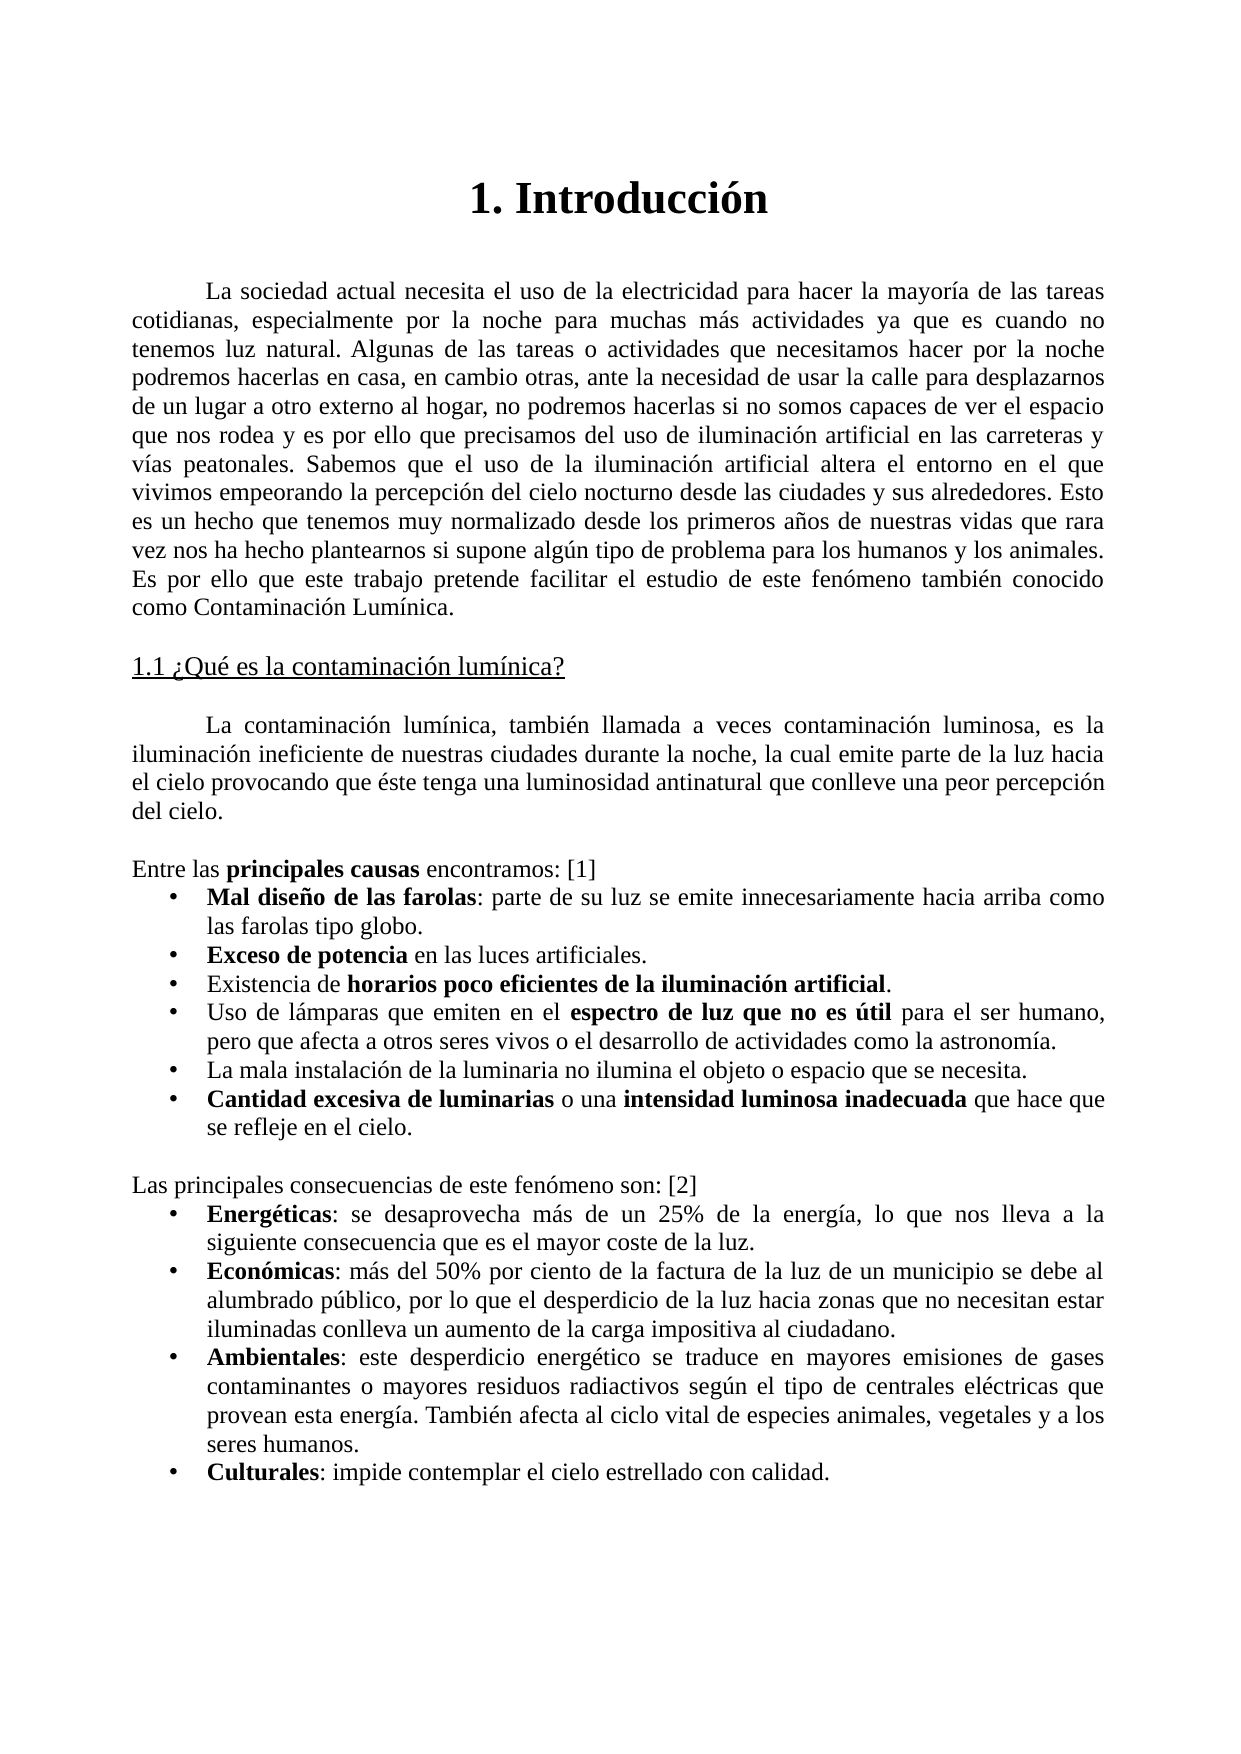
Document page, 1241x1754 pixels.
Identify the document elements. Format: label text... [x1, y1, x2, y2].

list La mala instalación de la luminaria no ilumina el objeto o espacio que se necesita. [169, 1055, 1106, 1084]
list Energéticas: se desaprovecha más de un 25% de la energía, lo que nos lleva a la siguiente consecuencia que es el mayor coste de la luz. [169, 1199, 1106, 1256]
list Culturales: impide contemplar el cielo estrellado con calidad. [169, 1457, 1106, 1486]
text Entre las principales causas encontramos: [1] [132, 854, 1106, 882]
text 1.1 ¿Qué es la contaminación lumínica? [132, 650, 1106, 681]
text La contaminación lumínica, también llamada a veces contaminación luminosa, es la iluminación ineficiente de nuestras ciudades durante la noche, la cual emite parte de la luz hacia el cielo provocando que éste tenga una luminosidad antinatural que conlleve una peor percepción del cielo. [132, 710, 1106, 825]
text Las principales consecuencias de este fenómeno son: [2] [132, 1170, 1106, 1199]
list Existencia de horarios poco eficientes de la iluminación artificial. [169, 969, 1106, 997]
text La sociedad actual necesita el uso de la electricidad para hacer la mayoría de las tareas cotidianas, especialmente por la noche para muchas más actividades ya que es cuando no tenemos luz natural. Algunas de las tareas o actividades que necesitamos hacer por la noche podremos hacerlas en casa, en cambio otras, ante la necesidad de usar la calle para desplazarnos de un lugar a otro externo al hogar, no podremos hacerlas si no somos capaces de ver el espacio que nos rodea y es por ello que precisamos del uso de iluminación artificial en las carreteras y vías peatonales. Sabemos que el uso de la iluminación artificial altera el entorno en el que vivimos empeorando la percepción del cielo nocturno desde las ciudades y sus alrededores. Esto es un hecho que tenemos muy normalizado desde los primeros años de nuestras vidas que rara vez nos ha hecho plantearnos si supone algún tipo de problema para los humanos y los animales. Es por ello que este trabajo pretende facilitar el estudio de este fenómeno también conocido como Contaminación Lumínica. [132, 276, 1106, 621]
list Cantidad excesiva de luminarias o una intensidad luminosa inadecuada que hace que se refleje en el cielo. [169, 1084, 1106, 1141]
list Exceso de potencia en las luces artificiales. [169, 940, 1106, 969]
list Económicas: más del 50% por ciento de la factura de la luz de un municipio se debe al alumbrado público, por lo que el desperdicio de la luz hacia zonas que no necesitan estar iluminadas conlleva un aumento de la carga impositiva al ciudadano. [169, 1256, 1106, 1342]
list Ambientales: este desperdicio energético se traduce en mayores emisiones de gases contaminantes o mayores residuos radiactivos según el tipo de centrales eléctricas que provean esta energía. También afecta al ciclo vital de especies animales, vegetales y a los seres humanos. [169, 1342, 1106, 1457]
text 1. Introducción [132, 171, 1106, 223]
list Uso de lámparas que emiten en el espectro de luz que no es útil para el ser humano, pero que afecta a otros seres vivos o el desarrollo de actividades como la astronomía. [169, 997, 1106, 1055]
list Mal diseño de las farolas: parte de su luz se emite innecesariamente hacia arriba como las farolas tipo globo. [169, 882, 1106, 940]
